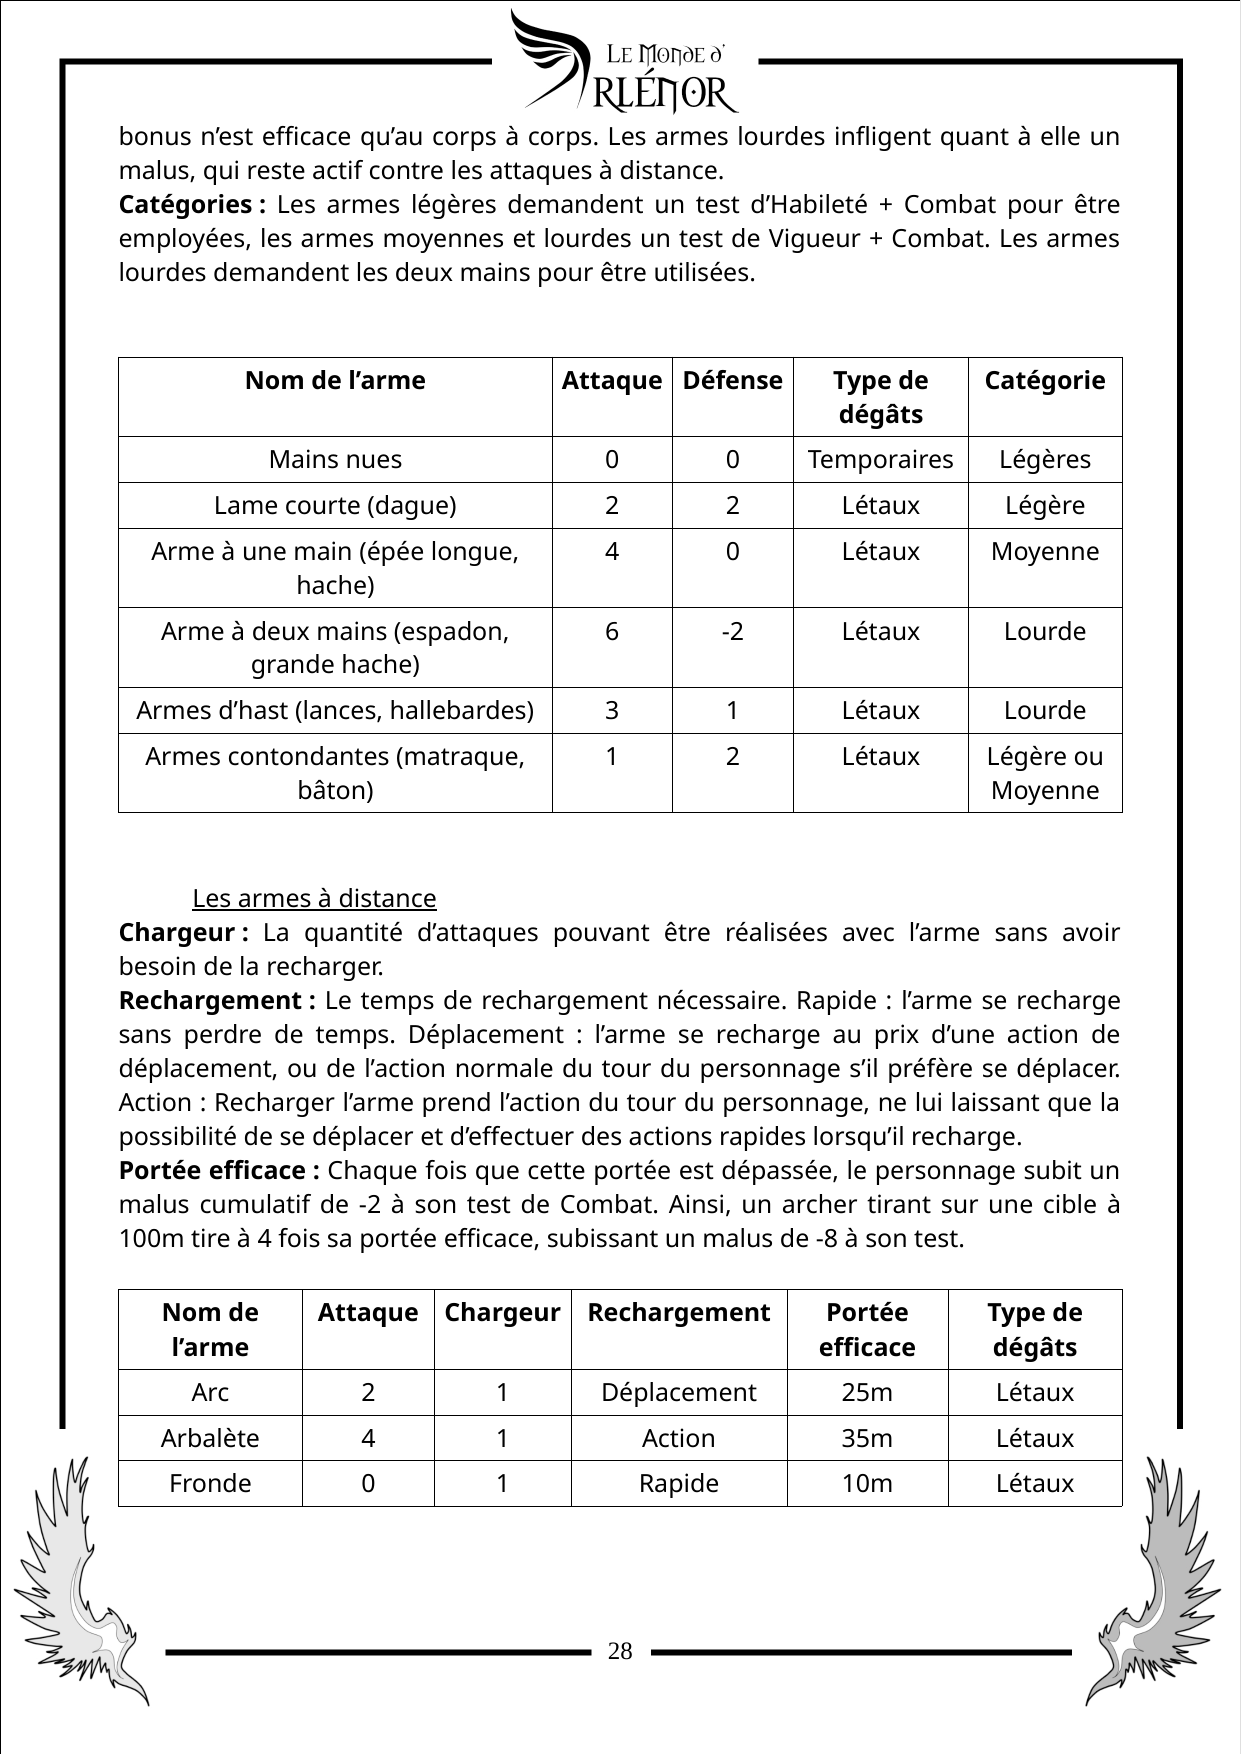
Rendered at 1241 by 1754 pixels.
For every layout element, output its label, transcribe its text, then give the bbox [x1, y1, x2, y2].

table_cell Légère [969, 483, 1122, 528]
text Portée efficace : Chaque fois que cette portée est dépassée, le personnage subit un malus cumulatif de -2 à son test de Combat. Ainsi, un archer tirant sur une cible à 100m tire à 4 fois sa portée efficace, subissant un malus de -8 à son test. [118, 1153, 1122, 1255]
picture [1, 1, 1240, 1754]
table_cell Légères [969, 437, 1122, 482]
table_cell 4 [303, 1416, 434, 1460]
table_cell 2 [673, 734, 793, 812]
table_cell Arbalète [119, 1416, 302, 1460]
table_cell 35m [788, 1416, 948, 1460]
table_header Portée efficace [788, 1290, 948, 1369]
table_header Attaque [553, 358, 672, 436]
table_cell Rapide [572, 1461, 787, 1506]
table_header Nom de l’arme [119, 358, 552, 436]
table_cell 4 [553, 529, 672, 607]
table_cell 0 [673, 437, 793, 482]
table_cell 1 [673, 688, 793, 733]
table_cell Légère ou Moyenne [969, 734, 1122, 812]
table_cell Lourde [969, 608, 1122, 687]
table_cell 1 [435, 1370, 571, 1414]
table_cell 0 [303, 1461, 434, 1506]
table_header Nom de l’arme [119, 1290, 302, 1369]
table_cell 0 [673, 529, 793, 607]
table_header Type de dégâts [949, 1290, 1122, 1369]
table_cell Létaux [794, 483, 968, 528]
table_header Chargeur [435, 1290, 571, 1369]
table_cell 1 [553, 734, 672, 812]
table_cell Lourde [969, 688, 1122, 733]
text bonus n’est efficace qu’au corps à corps. Les armes lourdes infligent quant à elle un malus, qui reste actif contre les attaques à distance. [118, 118, 1122, 186]
table_cell Létaux [949, 1416, 1122, 1460]
table_cell Létaux [949, 1370, 1122, 1414]
table_cell Armes d’hast (lances, hallebardes) [119, 688, 552, 733]
table_header Type de dégâts [794, 358, 968, 436]
table_cell 6 [553, 608, 672, 687]
table_cell -2 [673, 608, 793, 687]
text Les armes à distance [118, 881, 1122, 914]
table_header Attaque [303, 1290, 434, 1369]
table_cell 1 [435, 1461, 571, 1506]
table_header Défense [673, 358, 793, 436]
table_cell Létaux [794, 529, 968, 607]
table_cell 2 [303, 1370, 434, 1414]
text Catégories : Les armes légères demandent un test d’Habileté + Combat pour être employées, les armes moyennes et lourdes un test de Vigueur + Combat. Les armes lourdes demandent les deux mains pour être utilisées. [118, 186, 1122, 288]
table_cell Action [572, 1416, 787, 1460]
table_cell Létaux [794, 688, 968, 733]
table_cell 0 [553, 437, 672, 482]
table_cell 10m [788, 1461, 948, 1506]
table_cell Mains nues [119, 437, 552, 482]
table_cell Létaux [794, 608, 968, 687]
table_header Rechargement [572, 1290, 787, 1369]
table_header Catégorie [969, 358, 1122, 436]
table_cell 25m [788, 1370, 948, 1414]
table_cell Arc [119, 1370, 302, 1414]
table_cell Létaux [794, 734, 968, 812]
table_cell Temporaires [794, 437, 968, 482]
table_cell Arme à deux mains (espadon, grande hache) [119, 608, 552, 687]
table_cell 2 [553, 483, 672, 528]
table_cell 1 [435, 1416, 571, 1460]
table_cell Armes contondantes (matraque, bâton) [119, 734, 552, 812]
table_cell Létaux [949, 1461, 1122, 1506]
text Rechargement : Le temps de rechargement nécessaire. Rapide : l’arme se recharge sans perdre de temps. Déplacement : l’arme se recharge au prix d’une action de déplacement, ou de l’action normale du tour du personnage s’il préfère se déplacer. Action : Recharger l’arme prend l’action du tour du personnage, ne lui laissant que la possibilité de se déplacer et d’effectuer des actions rapides lorsqu’il recharge. [118, 983, 1122, 1153]
text Chargeur : La quantité d’attaques pouvant être réalisées avec l’arme sans avoir besoin de la recharger. [118, 914, 1122, 983]
table_cell Fronde [119, 1461, 302, 1506]
table_cell 3 [553, 688, 672, 733]
table_cell Lame courte (dague) [119, 483, 552, 528]
table_cell Moyenne [969, 529, 1122, 607]
table_cell 2 [673, 483, 793, 528]
table_cell Arme à une main (épée longue, hache) [119, 529, 552, 607]
table_cell Déplacement [572, 1370, 787, 1414]
